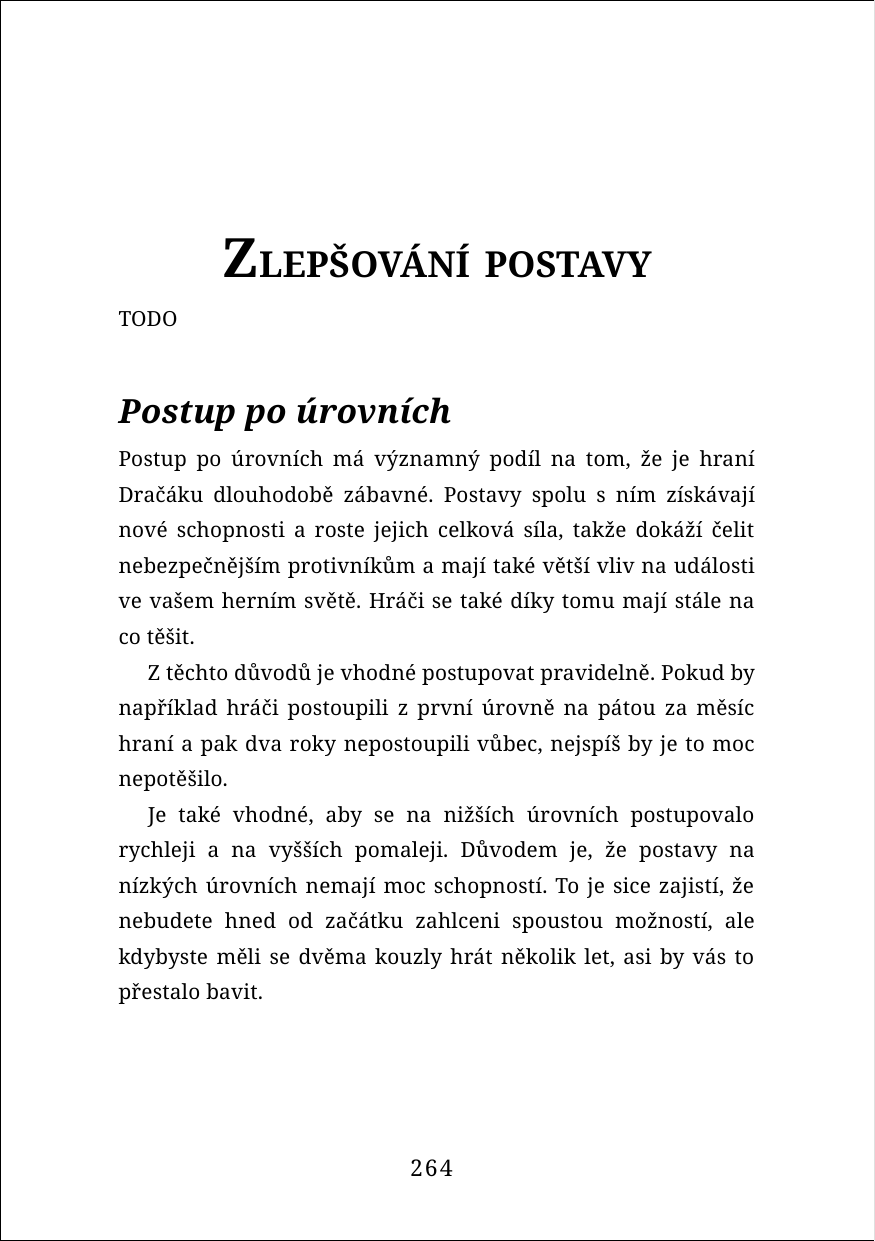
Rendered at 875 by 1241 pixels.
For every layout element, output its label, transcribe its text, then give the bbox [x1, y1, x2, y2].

text TODO [118, 304, 756, 333]
subtitle Zlepšování postavy [118, 219, 756, 293]
subtitle Postup po úrovních [118, 387, 756, 433]
text Postup po úrovních má významný podíl na tom, že je hraní Dračáku dlouhodobě zábavné. Postavy spolu s ním získávají nové schopnosti a roste jejich celková síla, takže dokáží čelit nebezpečnějším protivníkům a mají také větší vliv na události ve vašem herním světě. Hráči se také díky tomu mají stále na co těšit. Z těchto důvodů je vhodné postupovat pravidelně. Pokud by například hráči postoupili z první úrovně na pátou za měsíc hraní a pak dva roky nepostoupili vůbec, nejspíš by je to moc nepotěšilo. Je také vhodné, aby se na nižších úrovních postupovalo rychleji a na vyšších pomaleji. Důvodem je, že postavy na nízkých úrovních nemají moc schopností. To je sice zajistí, že nebudete hned od začátku zahlceni spoustou možností, ale kdybyste měli se dvěma kouzly hrát několik let, asi by vás to přestalo bavit. [118, 444, 756, 1006]
